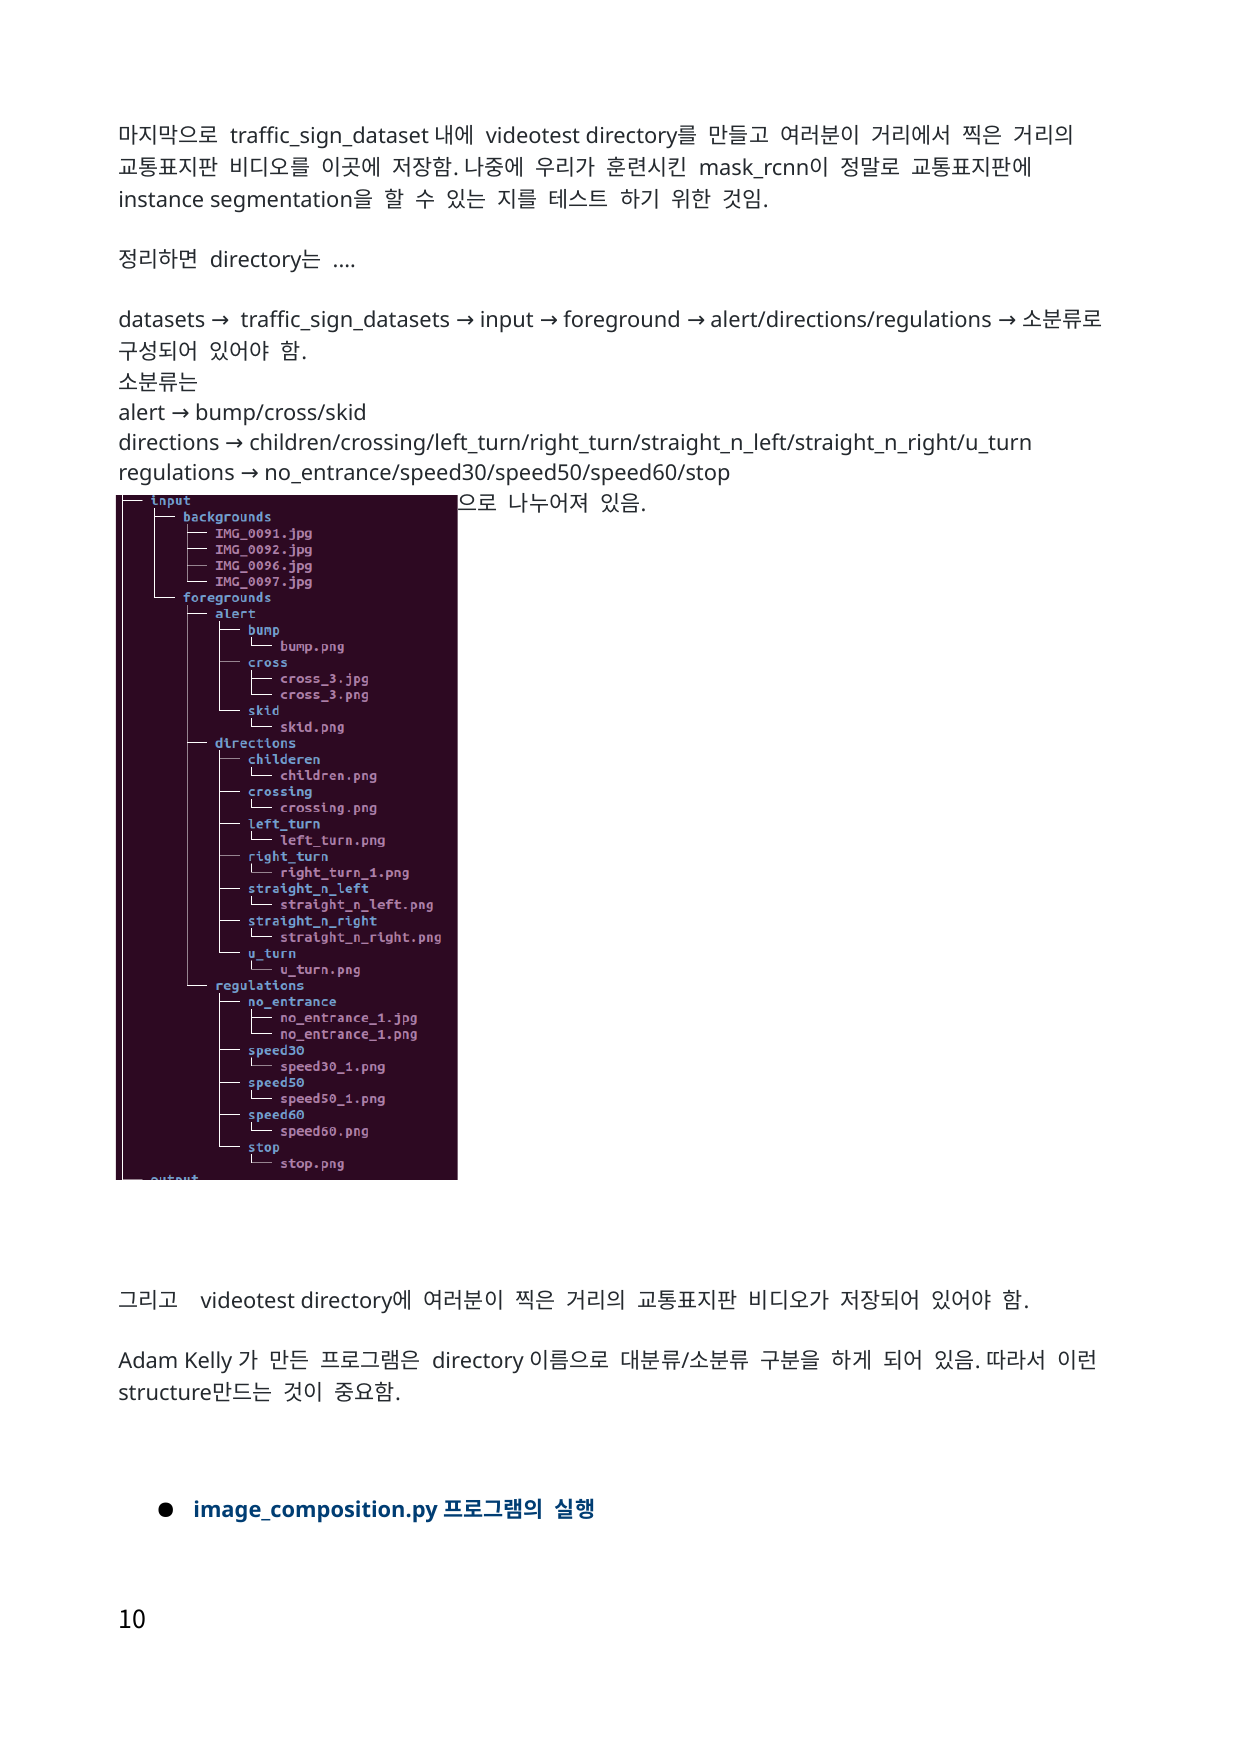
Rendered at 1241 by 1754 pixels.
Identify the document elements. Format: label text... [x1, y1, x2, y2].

text 마지막으로 traffic_sign_dataset 내에 videotest directory를 만들고 여러분이 거리에서 찍은 거리의 교통표지판 비디오를 이곳에 저장함. 나중에 우리가 훈련시킨 mask_rcnn이 정말로 교통표지판에 instance segmentation을 할 수 있는 지를 테스트 하기 위한 것임. [118, 118, 1122, 213]
picture [115, 495, 458, 1180]
text 그리고 videotest directory에 여러분이 찍은 거리의 교통표지판 비디오가 저장되어 있어야 함. [118, 1283, 1122, 1315]
text directions → children/crossing/left_turn/right_turn/straight_n_left/straight_n_right/u_turn [118, 427, 1122, 457]
list image_composition.py 프로그램의 실행 [156, 1492, 1122, 1524]
text 으로 나누어져 있음. [118, 486, 1122, 518]
text 소분류는 [118, 365, 1122, 397]
text alert → bump/cross/skid [118, 397, 1122, 427]
text Adam Kelly 가 만든 프로그램은 directory 이름으로 대분류/소분류 구분을 하게 되어 있음. 따라서 이런 structure만드는 것이 중요함. [118, 1343, 1122, 1407]
text datasets → traffic_sign_datasets → input → foreground → alert/directions/regulations → 소분류로 구성되어 있어야 함. [118, 302, 1122, 365]
text regulations → no_entrance/speed30/speed50/speed60/stop [118, 457, 1122, 486]
text 정리하면 directory는 .… [118, 242, 1122, 273]
